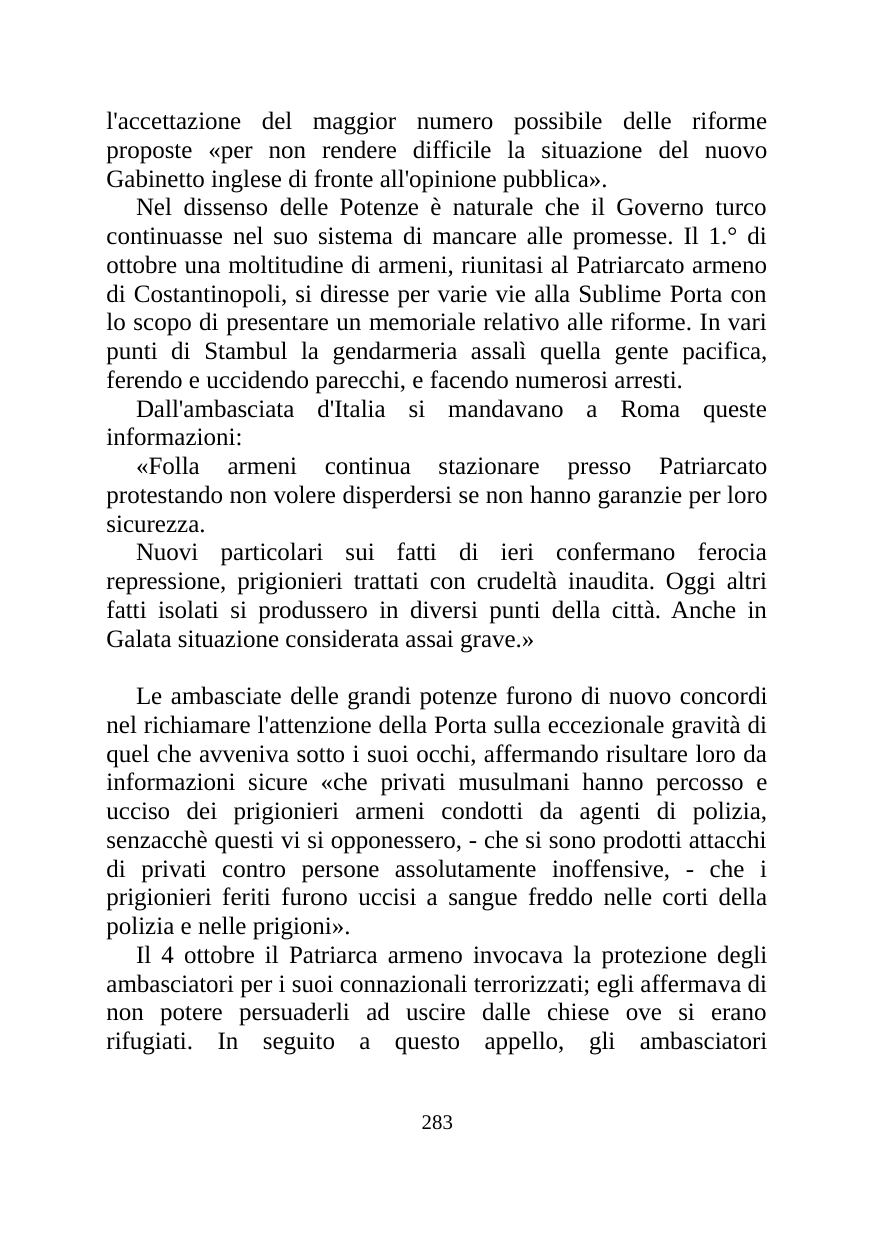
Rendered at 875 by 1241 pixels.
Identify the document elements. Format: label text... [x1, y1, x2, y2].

text Il 4 ottobre il Patriarca armeno invocava la protezione degli ambasciatori per i suoi connazionali terrorizzati; egli affermava di non potere persuaderli ad uscire dalle chiese ove si erano rifugiati. In seguito a questo appello, gli ambasciatori [106, 940, 768, 1055]
text Dall'ambasciata d'Italia si mandavano a Roma queste informazioni: [106, 394, 768, 451]
text l'accettazione del maggior numero possibile delle riforme proposte «per non rendere difficile la situazione del nuovo Gabinetto inglese di fronte all'opinione pubblica». [106, 106, 768, 192]
text «Folla armeni continua stazionare presso Patriarcato protestando non volere disperdersi se non hanno garanzie per loro sicurezza. [106, 451, 768, 537]
text Le ambasciate delle grandi potenze furono di nuovo concordi nel richiamare l'attenzione della Porta sulla eccezionale gravità di quel che avveniva sotto i suoi occhi, affermando risultare loro da informazioni sicure «che privati musulmani hanno percosso e ucciso dei prigionieri armeni condotti da agenti di polizia, senzacchè questi vi si opponessero, - che si sono prodotti attacchi di privati contro persone assolutamente inoffensive, - che i prigionieri feriti furono uccisi a sangue freddo nelle corti della polizia e nelle prigioni». [106, 681, 768, 940]
text Nuovi particolari sui fatti di ieri confermano ferocia repressione, prigionieri trattati con crudeltà inaudita. Oggi altri fatti isolati si produssero in diversi punti della città. Anche in Galata situazione considerata assai grave.» [106, 537, 768, 652]
text Nel dissenso delle Potenze è naturale che il Governo turco continuasse nel suo sistema di mancare alle promesse. Il 1.° di ottobre una moltitudine di armeni, riunitasi al Patriarcato armeno di Costantinopoli, si diresse per varie vie alla Sublime Porta con lo scopo di presentare un memoriale relativo alle riforme. In vari punti di Stambul la gendarmeria assalì quella gente pacifica, ferendo e uccidendo parecchi, e facendo numerosi arresti. [106, 192, 768, 394]
